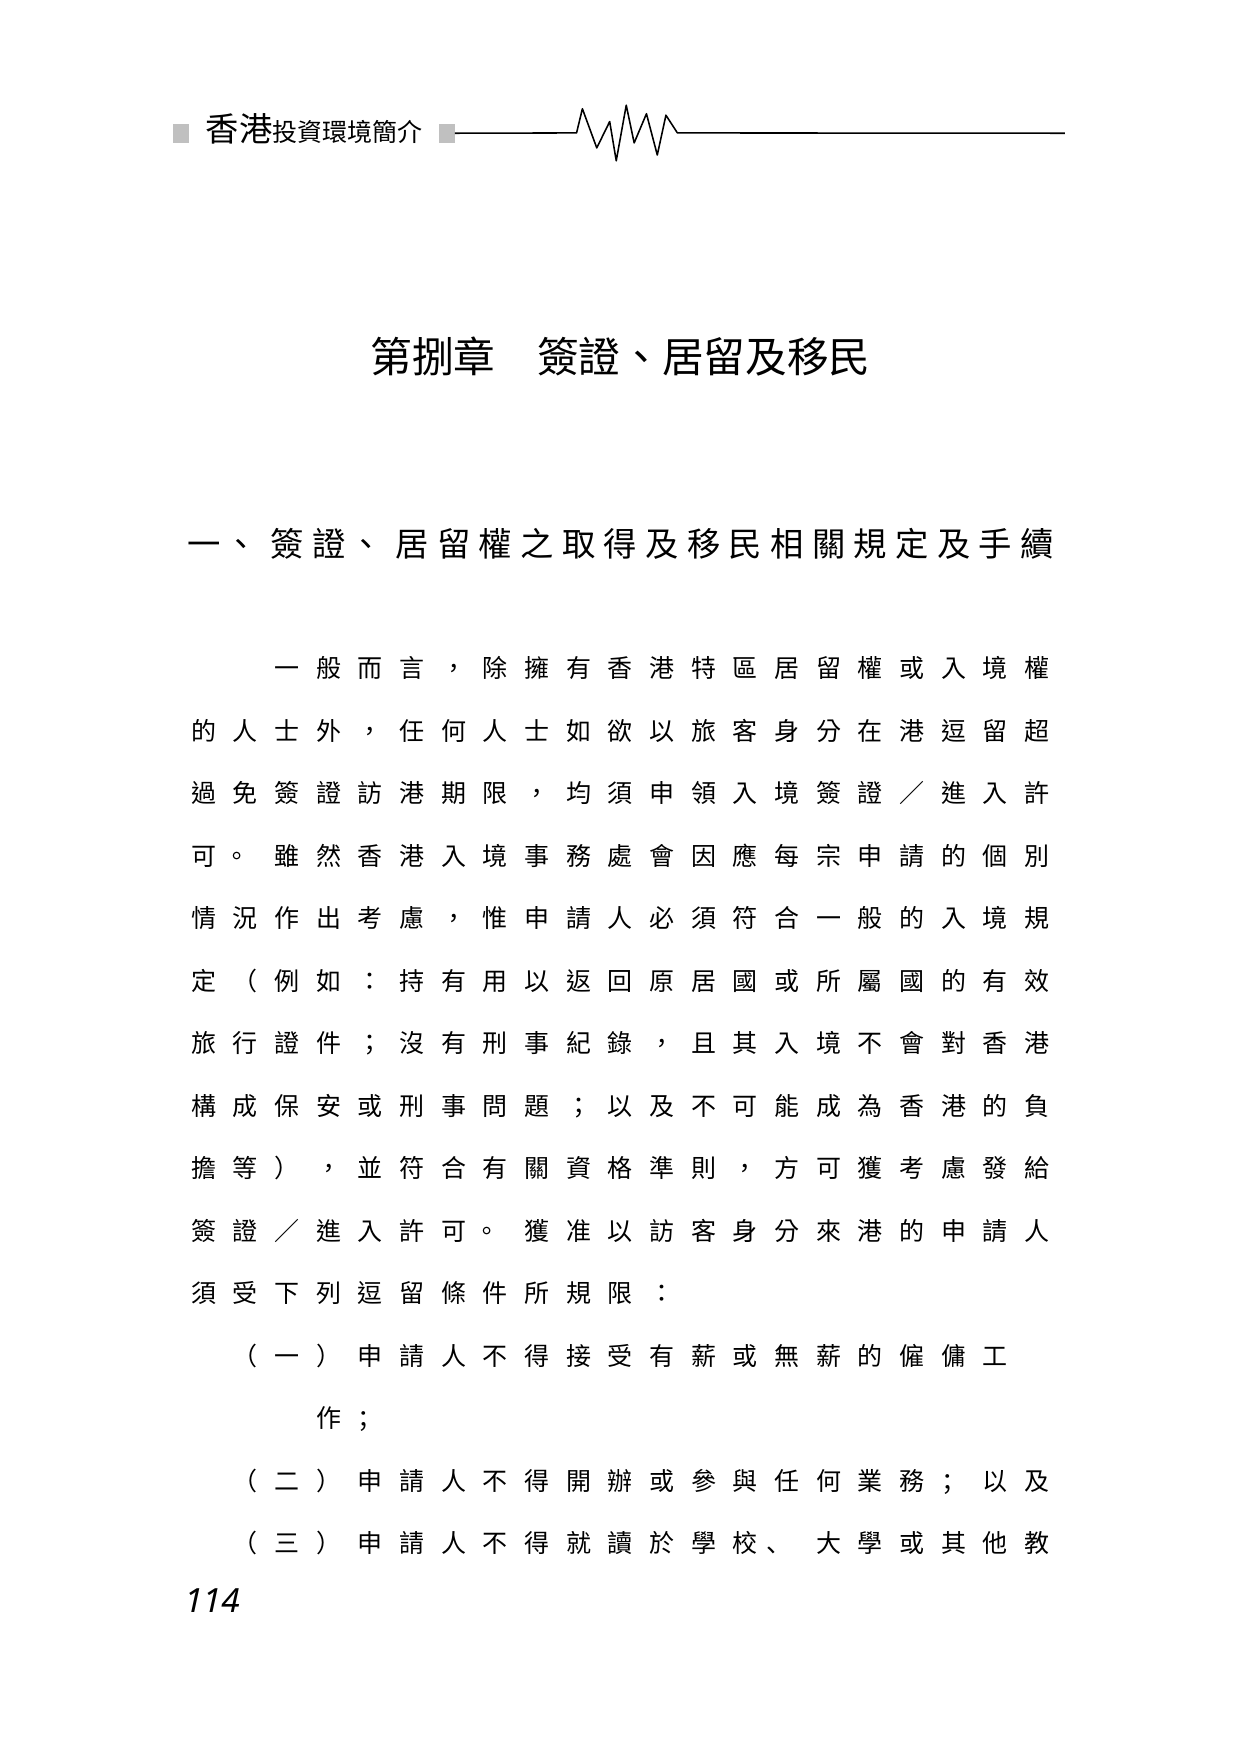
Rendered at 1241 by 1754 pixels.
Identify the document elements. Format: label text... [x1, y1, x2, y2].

text 一般而言，除擁有香港特區居留權或入境權的人士外，任何人士如欲以旅客身分在港逗留超過免簽證訪港期限，均須申領入境簽證／進入許可。雖然香港入境事務處會因應每宗申請的個別情況作出考慮，惟申請人必須符合一般的入境規定（例如：持有用以返回原居國或所屬國的有效旅行證件；沒有刑事紀錄，且其入境不會對香港構成保安或刑事問題；以及不可能成為香港的負擔等），並符合有關資格準則，方可獲考慮發給簽證／進入許可。獲准以訪客身分來港的申請人須受下列逗留條件所規限： [183, 625, 1058, 1313]
text （一）申請人不得接受有薪或無薪的僱傭工作； [207, 1313, 1058, 1438]
text 第捌章 簽證、居留及移民 [183, 313, 1058, 375]
text （三）申請人不得就讀於學校、大學或其他教 [207, 1500, 1058, 1563]
text 一、簽證、居留權之取得及移民相關規定及手續 [183, 500, 1058, 563]
text （二）申請人不得開辦或參與任何業務；以及 [207, 1438, 1058, 1500]
